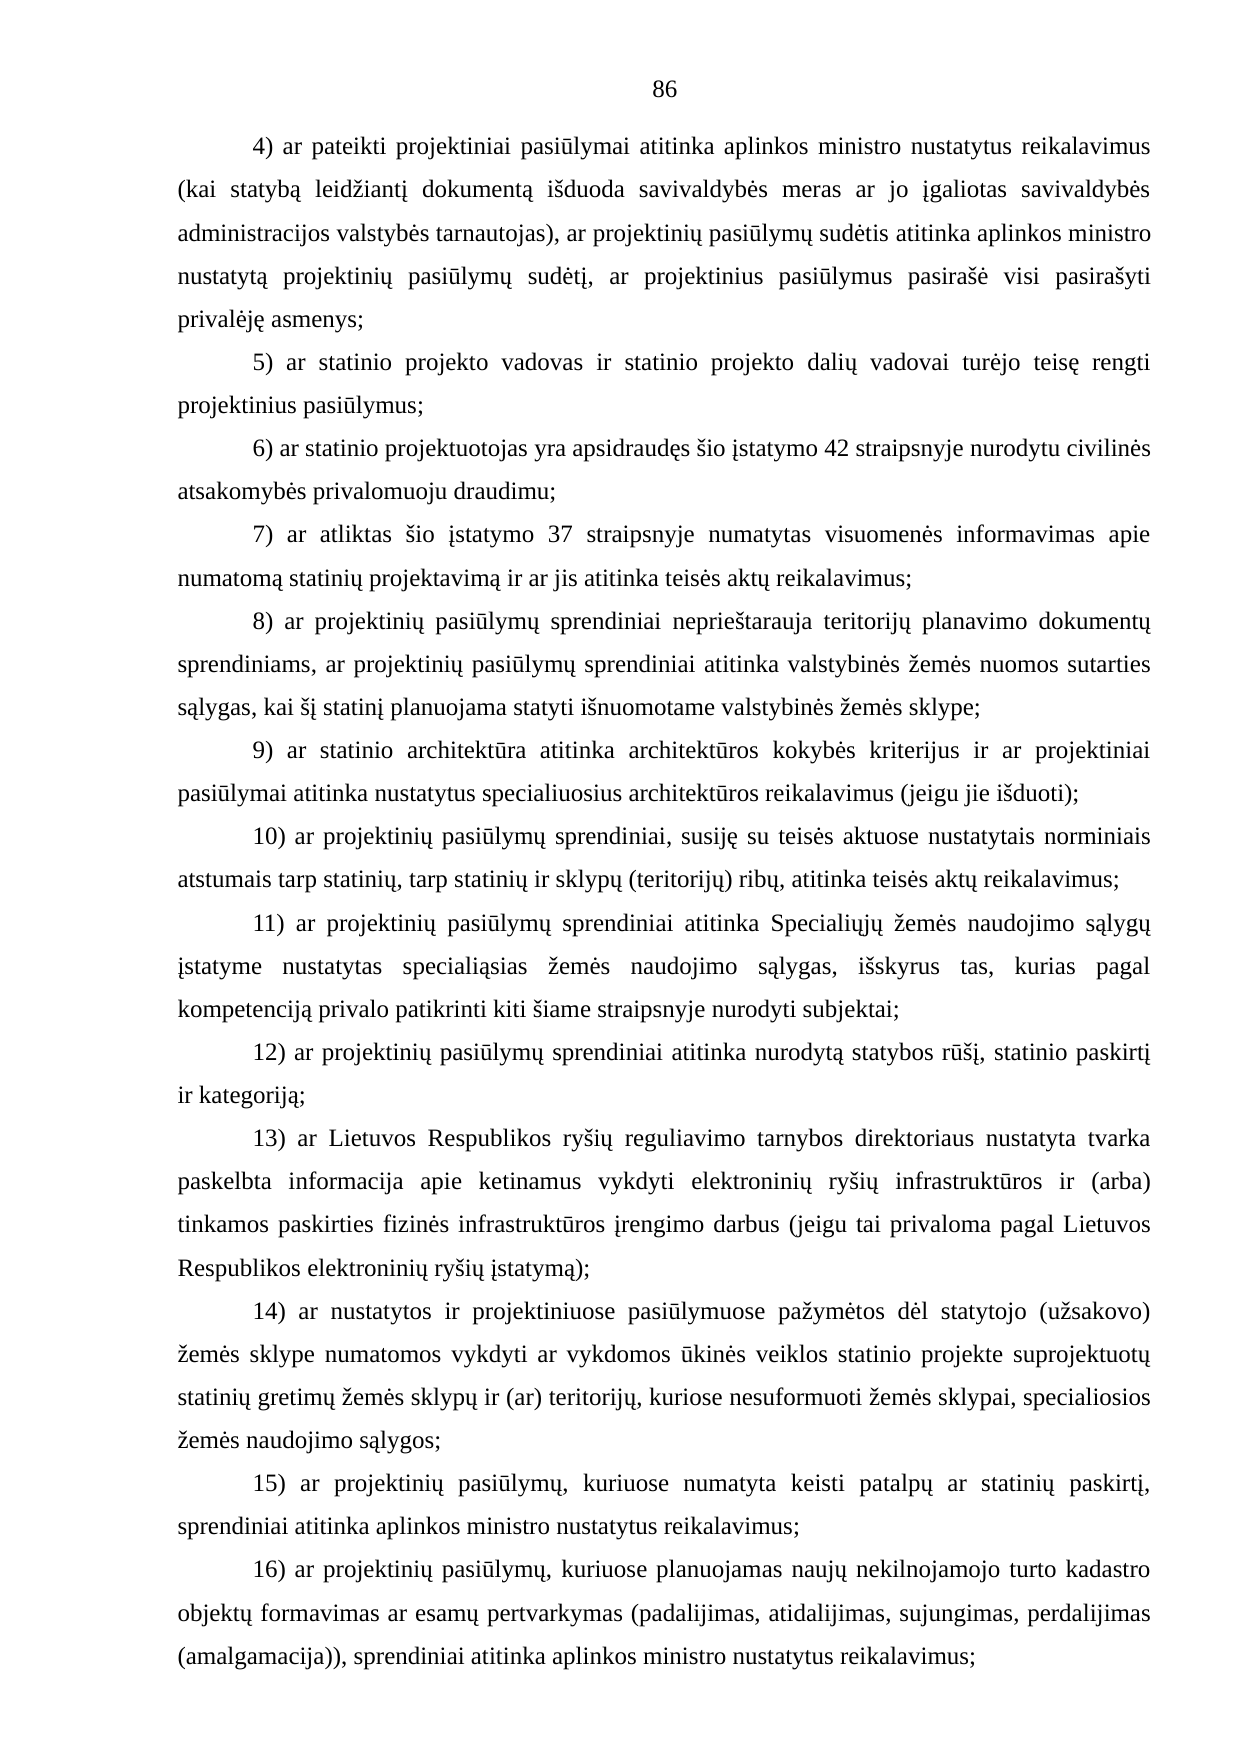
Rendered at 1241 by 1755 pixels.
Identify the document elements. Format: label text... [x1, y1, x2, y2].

text 12) ar projektinių pasiūlymų sprendiniai atitinka nurodytą statybos rūšį, statinio paskirtį ir kategoriją; [177, 1037, 1152, 1109]
text 6) ar statinio projektuotojas yra apsidraudęs šio įstatymo 42 straipsnyje nurodytu civilinės atsakomybės privalomuoju draudimu; [177, 433, 1152, 505]
text 14) ar nustatytos ir projektiniuose pasiūlymuose pažymėtos dėl statytojo (užsakovo) žemės sklype numatomos vykdyti ar vykdomos ūkinės veiklos statinio projekte suprojektuotų statinių gretimų žemės sklypų ir (ar) teritorijų, kuriose nesuformuoti žemės sklypai, specialiosios žemės naudojimo sąlygos; [177, 1296, 1152, 1454]
text 5) ar statinio projekto vadovas ir statinio projekto dalių vadovai turėjo teisę rengti projektinius pasiūlymus; [177, 347, 1152, 419]
text 9) ar statinio architektūra atitinka architektūros kokybės kriterijus ir ar projektiniai pasiūlymai atitinka nustatytus specialiuosius architektūros reikalavimus (jeigu jie išduoti); [177, 735, 1152, 807]
text 10) ar projektinių pasiūlymų sprendiniai, susiję su teisės aktuose nustatytais norminiais atstumais tarp statinių, tarp statinių ir sklypų (teritorijų) ribų, atitinka teisės aktų reikalavimus; [177, 821, 1152, 893]
text 8) ar projektinių pasiūlymų sprendiniai neprieštarauja teritorijų planavimo dokumentų sprendiniams, ar projektinių pasiūlymų sprendiniai atitinka valstybinės žemės nuomos sutarties sąlygas, kai šį statinį planuojama statyti išnuomotame valstybinės žemės sklype; [177, 606, 1152, 721]
text 7) ar atliktas šio įstatymo 37 straipsnyje numatytas visuomenės informavimas apie numatomą statinių projektavimą ir ar jis atitinka teisės aktų reikalavimus; [177, 519, 1152, 591]
text 4) ar pateikti projektiniai pasiūlymai atitinka aplinkos ministro nustatytus reikalavimus (kai statybą leidžiantį dokumentą išduoda savivaldybės meras ar jo įgaliotas savivaldybės administracijos valstybės tarnautojas), ar projektinių pasiūlymų sudėtis atitinka aplinkos ministro nustatytą projektinių pasiūlymų sudėtį, ar projektinius pasiūlymus pasirašė visi pasirašyti privalėję asmenys; [177, 131, 1152, 333]
text 15) ar projektinių pasiūlymų, kuriuose numatyta keisti patalpų ar statinių paskirtį, sprendiniai atitinka aplinkos ministro nustatytus reikalavimus; [177, 1468, 1152, 1540]
text 16) ar projektinių pasiūlymų, kuriuose planuojamas naujų nekilnojamojo turto kadastro objektų formavimas ar esamų pertvarkymas (padalijimas, atidalijimas, sujungimas, perdalijimas (amalgamacija)), sprendiniai atitinka aplinkos ministro nustatytus reikalavimus; [177, 1554, 1152, 1669]
text 11) ar projektinių pasiūlymų sprendiniai atitinka Specialiųjų žemės naudojimo sąlygų įstatyme nustatytas specialiąsias žemės naudojimo sąlygas, išskyrus tas, kurias pagal kompetenciją privalo patikrinti kiti šiame straipsnyje nurodyti subjektai; [177, 908, 1152, 1023]
text 13) ar Lietuvos Respublikos ryšių reguliavimo tarnybos direktoriaus nustatyta tvarka paskelbta informacija apie ketinamus vykdyti elektroninių ryšių infrastruktūros ir (arba) tinkamos paskirties fizinės infrastruktūros įrengimo darbus (jeigu tai privaloma pagal Lietuvos Respublikos elektroninių ryšių įstatymą); [177, 1123, 1152, 1281]
